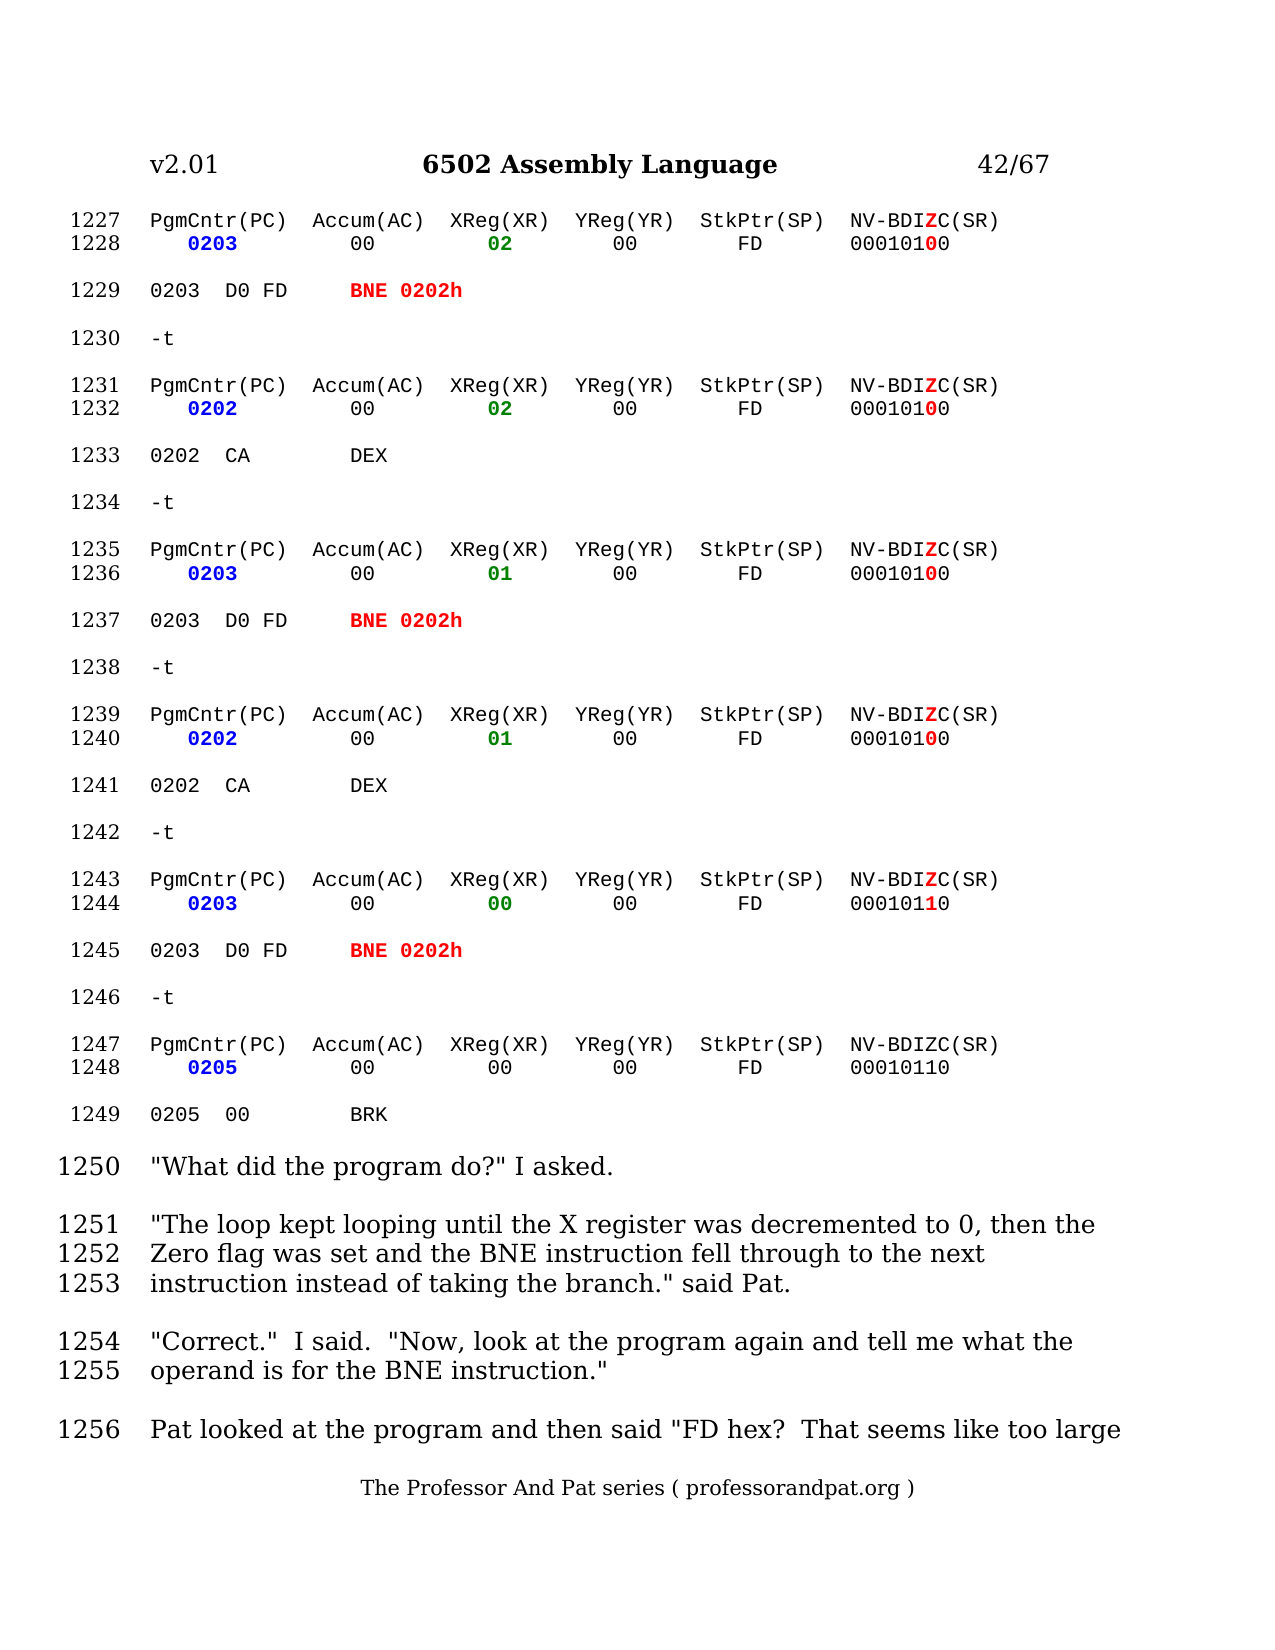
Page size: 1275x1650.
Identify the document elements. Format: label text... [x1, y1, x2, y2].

text -t [150, 822, 1125, 846]
text -t [150, 657, 1125, 681]
text -t [150, 987, 1125, 1010]
text 0203 D0 FD BNE 0202h [150, 940, 1125, 963]
text PgmCntr(PC) Accum(AC) XReg(XR) YReg(YR) StkPtr(SP) NV-BDIZC(SR) [150, 375, 1125, 398]
text 0203 00 02 00 FD 00010100 [150, 233, 1125, 257]
text "What did the program do?" I asked. [150, 1152, 1125, 1181]
text PgmCntr(PC) Accum(AC) XReg(XR) YReg(YR) StkPtr(SP) NV-BDIZC(SR) [150, 1034, 1125, 1057]
text Pat looked at the program and then said "FD hex? That seems like too large [150, 1415, 1125, 1444]
text 0202 00 02 00 FD 00010100 [150, 398, 1125, 422]
text PgmCntr(PC) Accum(AC) XReg(XR) YReg(YR) StkPtr(SP) NV-BDIZC(SR) [150, 539, 1125, 563]
text -t [150, 328, 1125, 351]
text 0203 00 00 00 FD 00010110 [150, 893, 1125, 916]
text 0203 00 01 00 FD 00010100 [150, 563, 1125, 587]
text 0202 CA DEX [150, 445, 1125, 469]
text PgmCntr(PC) Accum(AC) XReg(XR) YReg(YR) StkPtr(SP) NV-BDIZC(SR) [150, 869, 1125, 893]
text -t [150, 492, 1125, 516]
text 0202 CA DEX [150, 775, 1125, 798]
text "The loop kept looping until the X register was decremented to 0, then the Zero flag was set and the BNE instruction fell through to the next instruction instead of taking the branch." said Pat. [150, 1210, 1125, 1298]
text PgmCntr(PC) Accum(AC) XReg(XR) YReg(YR) StkPtr(SP) NV-BDIZC(SR) [150, 210, 1125, 233]
text 0205 00 00 00 FD 00010110 [150, 1057, 1125, 1081]
text 0203 D0 FD BNE 0202h [150, 610, 1125, 634]
text 0202 00 01 00 FD 00010100 [150, 728, 1125, 751]
text PgmCntr(PC) Accum(AC) XReg(XR) YReg(YR) StkPtr(SP) NV-BDIZC(SR) [150, 704, 1125, 728]
text 0203 D0 FD BNE 0202h [150, 281, 1125, 304]
text "Correct." I said. "Now, look at the program again and tell me what the operand is for the BNE instruction." [150, 1327, 1125, 1386]
text 0205 00 BRK [150, 1104, 1125, 1128]
